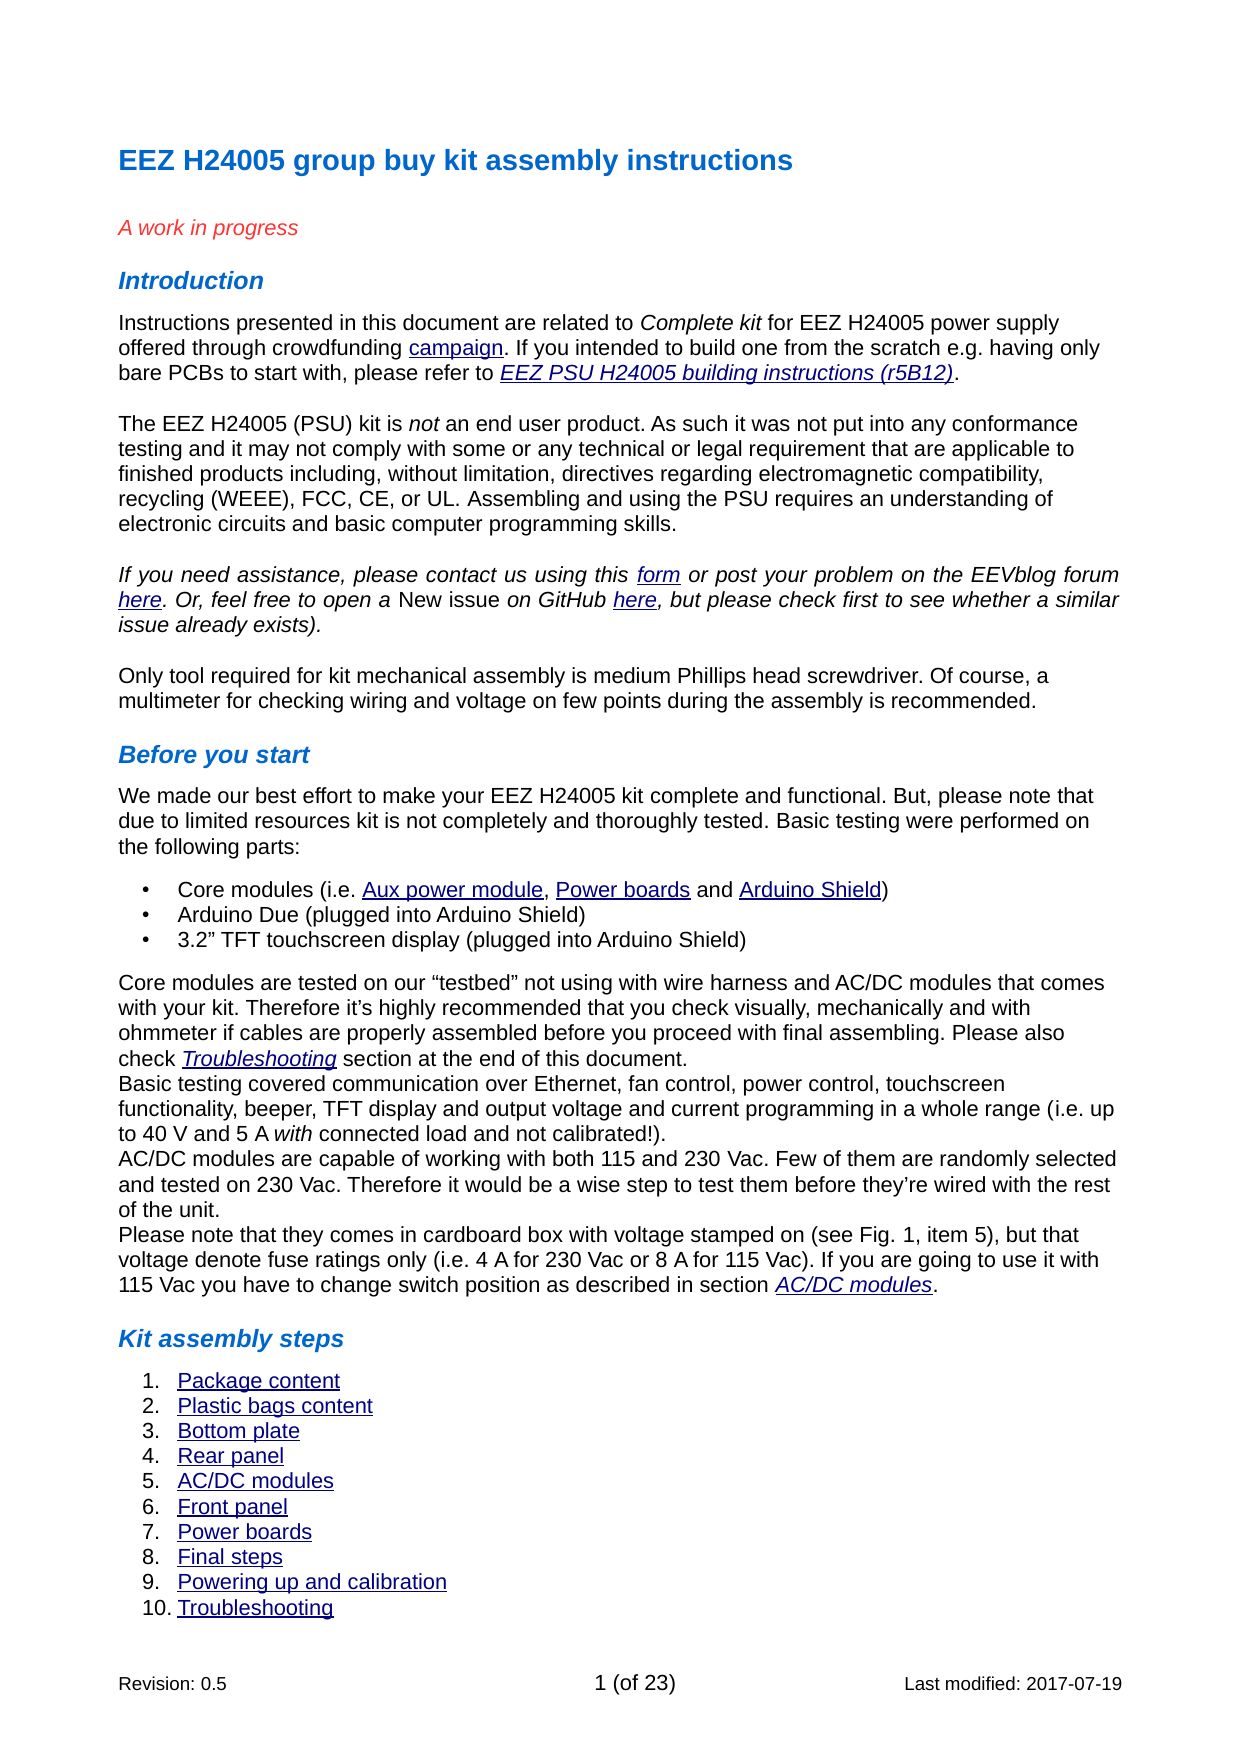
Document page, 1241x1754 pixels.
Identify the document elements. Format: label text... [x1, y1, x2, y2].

list Final steps [142, 1544, 1110, 1569]
list AC/DC modules [142, 1468, 1110, 1494]
list Front panel [142, 1494, 1110, 1519]
text Basic testing covered communication over Ethernet, fan control, power control, touchscreen functionality, beeper, TFT display and output voltage and current programming in a whole range (i.e. up to 40 V and 5 A with connected load and not calibrated!). [118, 1071, 1122, 1146]
text If you need assistance, please contact us using this form or post your problem on the EEVblog forum here. Or, feel free to open a New issue on GitHub here, but please check first to see whether a similar issue already exists). [118, 562, 1122, 637]
list Bottom plate [142, 1418, 1110, 1443]
list Troubleshooting [142, 1594, 1110, 1620]
list Power boards [142, 1519, 1110, 1544]
text We made our best effort to make your EEZ H24005 kit complete and functional. But, please note that due to limited resources kit is not completely and thoroughly tested. Basic testing were performed on the following parts: [118, 783, 1122, 859]
text Only tool required for kit mechanical assembly is medium Phillips head screwdriver. Of course, a multimeter for checking wiring and voltage on few points during the assembly is recommended. [118, 663, 1122, 713]
list Core modules (i.e. Aux power module, Power boards and Arduino Shield) [142, 876, 1110, 902]
list 3.2” TFT touchscreen display (plugged into Arduino Shield) [142, 927, 1110, 952]
list Package content [142, 1368, 1110, 1393]
list Arduino Due (plugged into Arduino Shield) [142, 902, 1110, 927]
text The EEZ H24005 (PSU) kit is not an end user product. As such it was not put into any conformance testing and it may not comply with some or any technical or legal requirement that are applicable to finished products including, without limitation, directives regarding electromagnetic compatibility, recycling (WEEE), FCC, CE, or UL. Assembling and using the PSU requires an understanding of electronic circuits and basic computer programming skills. [118, 411, 1122, 537]
text Instructions presented in this document are related to Complete kit for EEZ H24005 power supply offered through crowdfunding campaign. If you intended to build one from the scratch e.g. having only bare PCBs to start with, please refer to EEZ PSU H24005 building instructions (r5B12). [118, 310, 1122, 385]
list Rear panel [142, 1443, 1110, 1468]
list Plastic bags content [142, 1393, 1110, 1418]
subtitle EEZ H24005 group buy kit assembly instructions [118, 143, 1122, 177]
subtitle Introduction [118, 266, 1122, 295]
list Powering up and calibration [142, 1569, 1110, 1594]
subtitle Kit assembly steps [118, 1324, 1122, 1353]
text Please note that they comes in cardboard box with voltage stamped on (see Fig. 1, item 5), but that voltage denote fuse ratings only (i.e. 4 A for 230 Vac or 8 A for 115 Vac). If you are going to use it with 115 Vac you have to change switch position as described in section AC/DC modules. [118, 1222, 1122, 1297]
subtitle Before you start [118, 739, 1122, 768]
text Core modules are tested on our “testbed” not using with wire harness and AC/DC modules that comes with your kit. Therefore it’s highly recommended that you check visually, mechanically and with ohmmeter if cables are properly assembled before you proceed with final assembling. Please also check Troubleshooting section at the end of this document. [118, 970, 1122, 1071]
text AC/DC modules are capable of working with both 115 and 230 Vac. Few of them are randomly selected and tested on 230 Vac. Therefore it would be a wise step to test them before they’re wired with the rest of the unit. [118, 1146, 1122, 1222]
text A work in progress [118, 214, 1122, 239]
